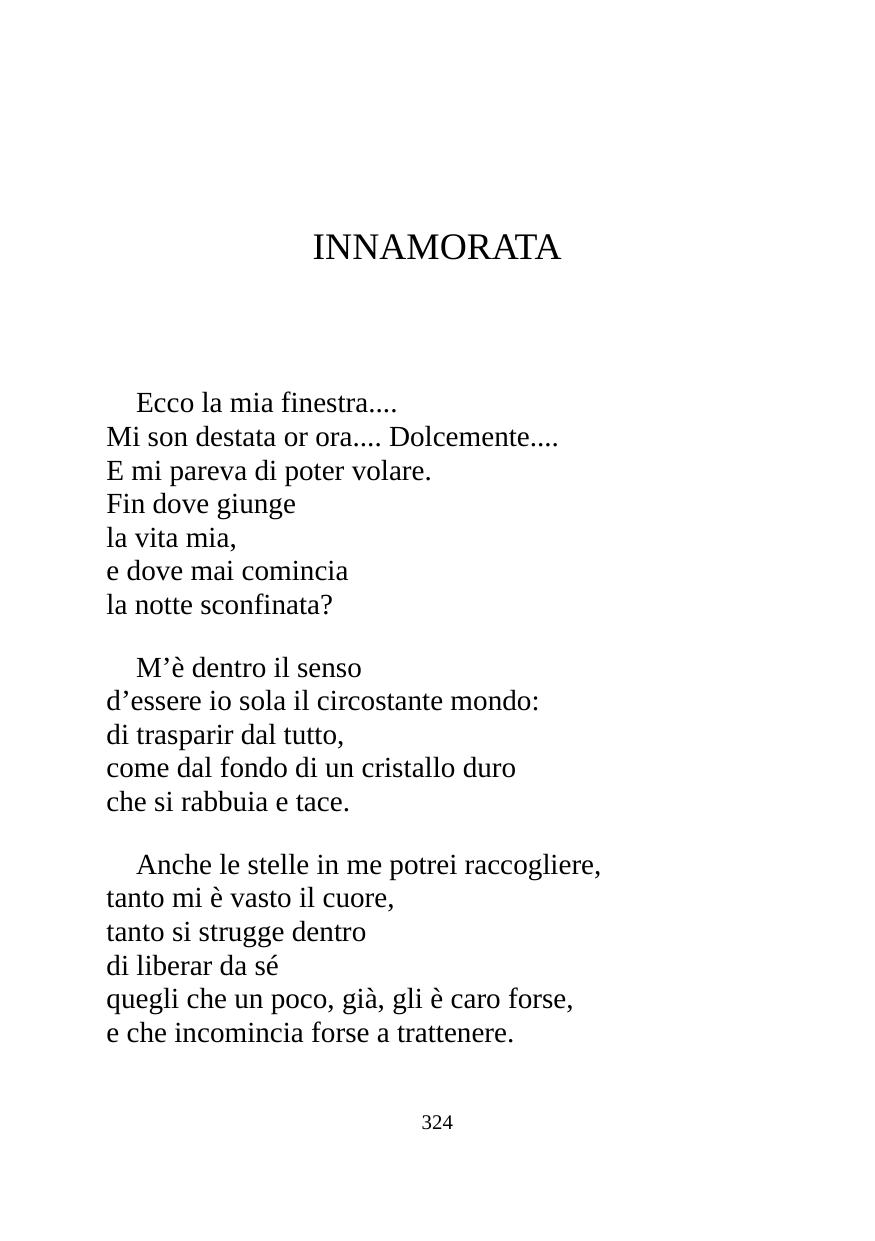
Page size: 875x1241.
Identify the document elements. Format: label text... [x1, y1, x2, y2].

text Ecco la mia finestra.... Mi son destata or ora.... Dolcemente.... E mi pareva di poter volare. Fin dove giunge la vita mia, e dove mai comincia la notte sconfinata? [106, 386, 768, 620]
text Anche le stelle in me potrei raccogliere, tanto mi è vasto il cuore, tanto si strugge dentro di liberar da sé quegli che un poco, già, gli è caro forse, e che incomincia forse a trattenere. [106, 847, 768, 1048]
text M’è dentro il senso d’essere io sola il circostante mondo: di trasparir dal tutto, come dal fondo di un cristallo duro che si rabbuia e tace. [106, 650, 768, 818]
subtitle INNAMORATA [106, 224, 768, 267]
